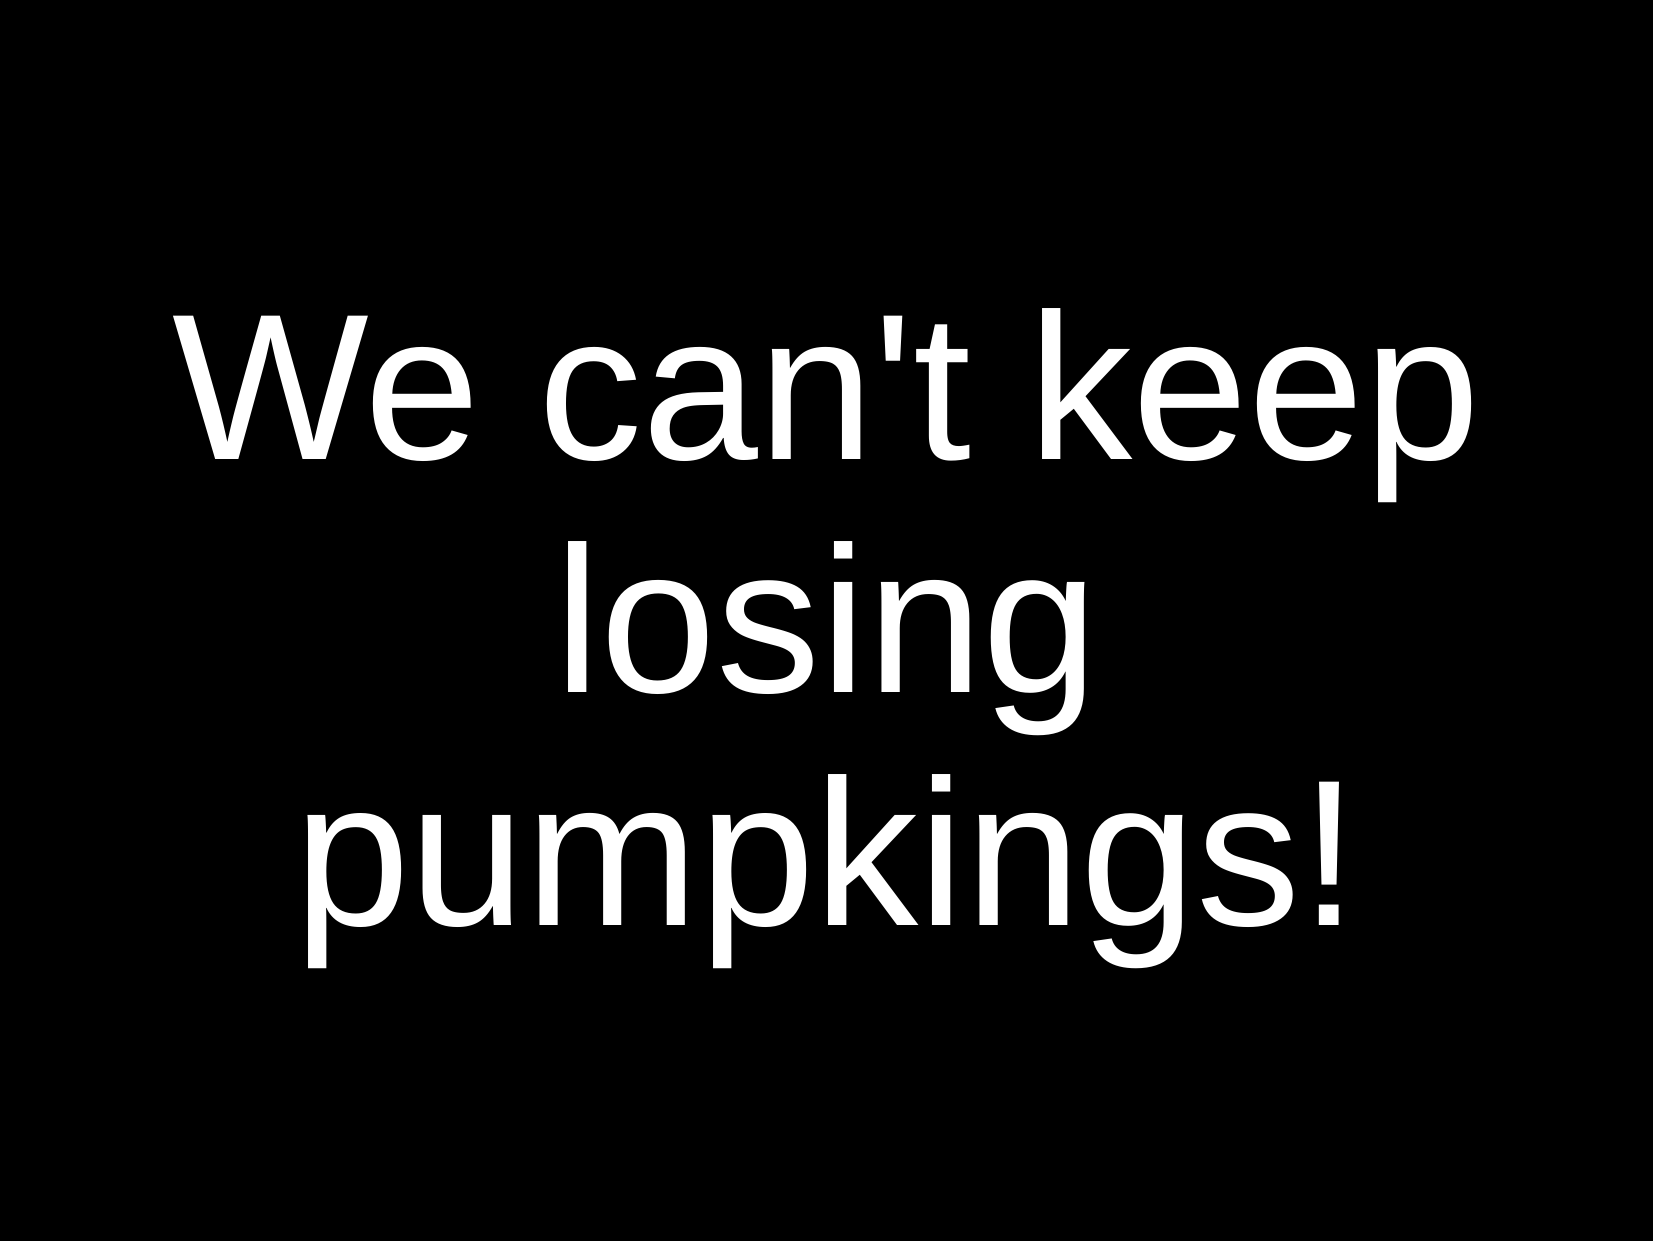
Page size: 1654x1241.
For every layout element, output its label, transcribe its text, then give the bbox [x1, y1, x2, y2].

title We can't keep losing pumpkings! [82, 101, 1571, 1140]
